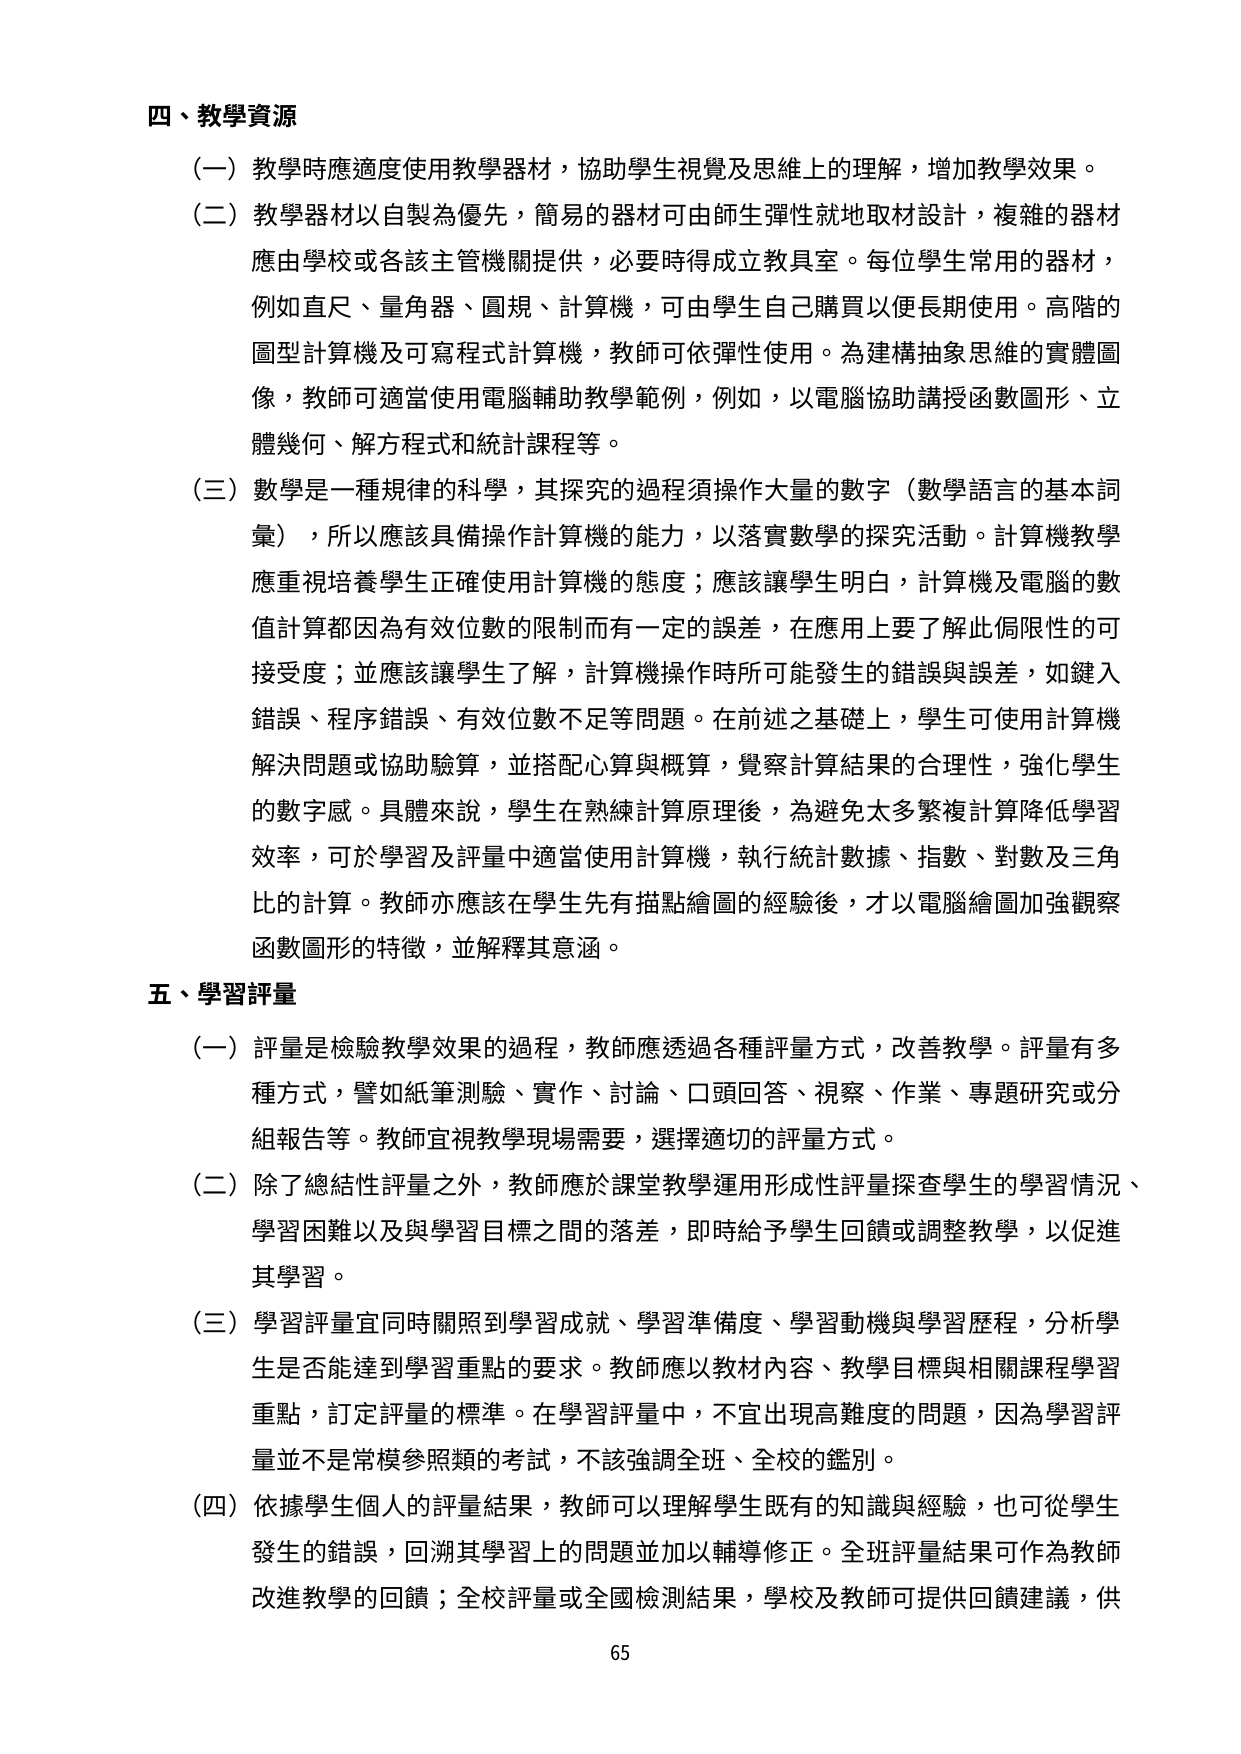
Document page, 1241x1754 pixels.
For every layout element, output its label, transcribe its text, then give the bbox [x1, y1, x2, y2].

text 四、教學資源 [118, 89, 1122, 134]
text （三）數學是一種規律的科學，其探究的過程須操作大量的數字（數學語言的基本詞彙），所以應該具備操作計算機的能力，以落實數學的探究活動。計算機教學應重視培養學生正確使用計算機的態度；應該讓學生明白，計算機及電腦的數值計算都因為有效位數的限制而有一定的誤差，在應用上要了解此侷限性的可接受度；並應該讓學生了解，計算機操作時所可能發生的錯誤與誤差，如鍵入錯誤、程序錯誤、有效位數不足等問題。在前述之基礎上，學生可使用計算機解決問題或協助驗算，並搭配心算與概算，覺察計算結果的合理性，強化學生的數字感。具體來說，學生在熟練計算原理後，為避免太多繁複計算降低學習效率，可於學習及評量中適當使用計算機，執行統計數據、指數、對數及三角比的計算。教師亦應該在學生先有描點繪圖的經驗後，才以電腦繪圖加強觀察函數圖形的特徵，並解釋其意涵。 [177, 463, 1122, 967]
text （二）教學器材以自製為優先，簡易的器材可由師生彈性就地取材設計，複雜的器材應由學校或各該主管機關提供，必要時得成立教具室。每位學生常用的器材，例如直尺、量角器、圓規、計算機，可由學生自己購買以便長期使用。高階的圖型計算機及可寫程式計算機，教師可依彈性使用。為建構抽象思維的實體圖像，教師可適當使用電腦輔助教學範例，例如，以電腦協助講授函數圖形、立體幾何、解方程式和統計課程等。 [177, 188, 1122, 463]
text （三）學習評量宜同時關照到學習成就、學習準備度、學習動機與學習歷程，分析學生是否能達到學習重點的要求。教師應以教材內容、教學目標與相關課程學習重點，訂定評量的標準。在學習評量中，不宜出現高難度的問題，因為學習評量並不是常模參照類的考試，不該強調全班、全校的鑑別。 [177, 1295, 1122, 1479]
text （一）教學時應適度使用教學器材，協助學生視覺及思維上的理解，增加教學效果。 [177, 142, 1122, 188]
text 五、學習評量 [118, 967, 1122, 1013]
text （四）依據學生個人的評量結果，教師可以理解學生既有的知識與經驗，也可從學生發生的錯誤，回溯其學習上的問題並加以輔導修正。全班評量結果可作為教師改進教學的回饋；全校評量或全國檢測結果，學校及教師可提供回饋建議，供 [177, 1479, 1122, 1616]
text （二）除了總結性評量之外，教師應於課堂教學運用形成性評量探查學生的學習情況、學習困難以及與學習目標之間的落差，即時給予學生回饋或調整教學，以促進其學習。 [177, 1158, 1122, 1295]
text （一）評量是檢驗教學效果的過程，教師應透過各種評量方式，改善教學。評量有多種方式，譬如紙筆測驗、實作、討論、口頭回答、視察、作業、專題研究或分組報告等。教師宜視教學現場需要，選擇適切的評量方式。 [177, 1020, 1122, 1158]
